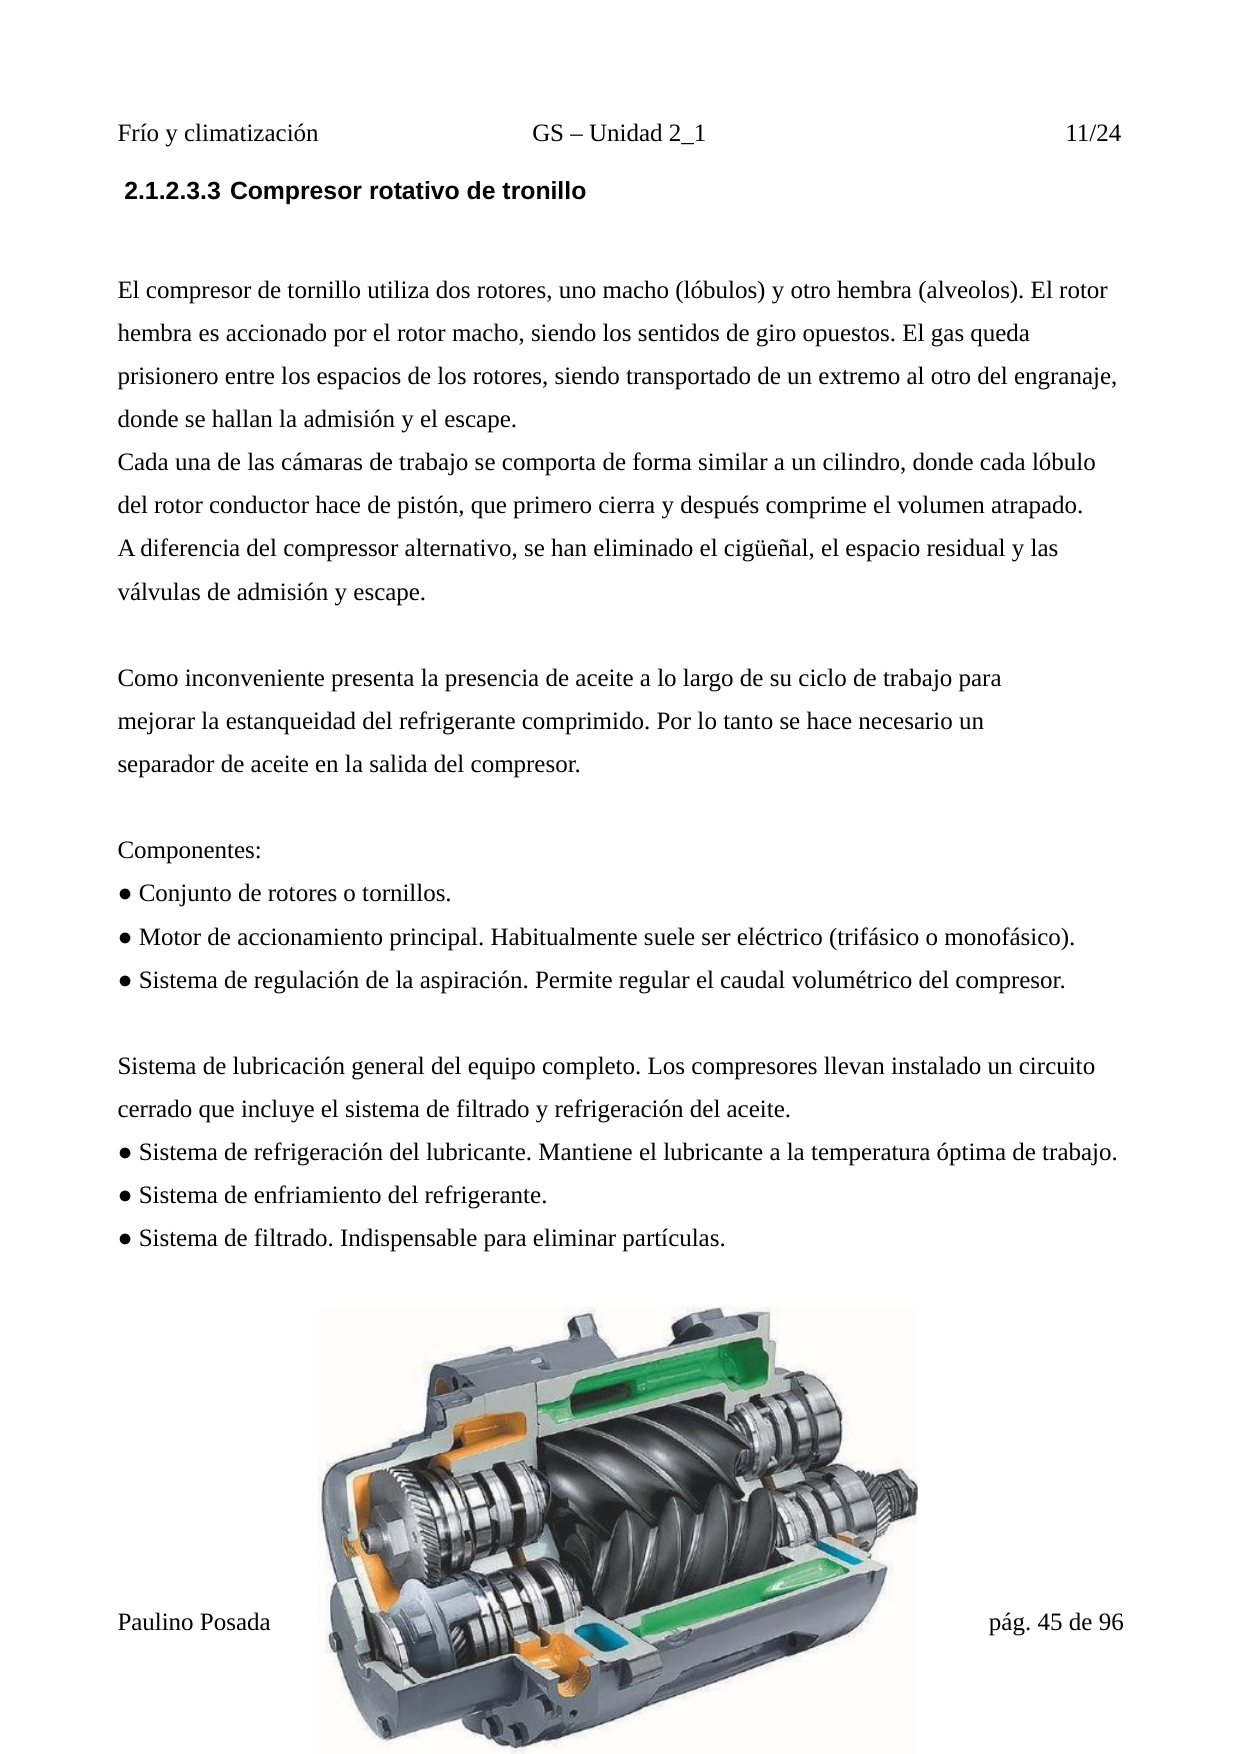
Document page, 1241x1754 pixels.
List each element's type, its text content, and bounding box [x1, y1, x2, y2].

text A diferencia del compressor alternativo, se han eliminado el cigüeñal, el espacio residual y las válvulas de admisión y escape. [117, 533, 1123, 605]
text ● Sistema de enfriamiento del refrigerante. [117, 1180, 1123, 1209]
text ● Sistema de filtrado. Indispensable para eliminar partículas. [117, 1223, 1123, 1252]
text Como inconveniente presenta la presencia de aceite a lo largo de su ciclo de trabajo para [117, 663, 1123, 692]
text ● Conjunto de rotores o tornillos. [117, 878, 1123, 907]
text Sistema de lubricación general del equipo completo. Los compresores llevan instalado un circuito cerrado que incluye el sistema de filtrado y refrigeración del aceite. [117, 1051, 1123, 1123]
text ● Motor de accionamiento principal. Habitualmente suele ser eléctrico (trifásico o monofásico). [117, 922, 1123, 950]
text El compresor de tornillo utiliza dos rotores, uno macho (lóbulos) y otro hembra (alveolos). El rotor hembra es accionado por el rotor macho, siendo los sentidos de giro opuestos. El gas queda prisionero entre los espacios de los rotores, siendo transportado de un extremo al otro del engranaje, donde se hallan la admisión y el escape. [117, 275, 1123, 433]
text separador de aceite en la salida del compresor. [117, 749, 1123, 778]
text ● Sistema de regulación de la aspiración. Permite regular el caudal volumétrico del compresor. [117, 965, 1123, 993]
text Cada una de las cámaras de trabajo se comporta de forma similar a un cilindro, donde cada lóbulo del rotor conductor hace de pistón, que primero cierra y después comprime el volumen atrapado. [117, 447, 1123, 519]
picture [317, 1306, 918, 1754]
text mejorar la estanqueidad del refrigerante comprimido. Por lo tanto se hace necesario un [117, 706, 1123, 735]
text Componentes: [117, 835, 1123, 864]
text ● Sistema de refrigeración del lubricante. Mantiene el lubricante a la temperatura óptima de trabajo. [117, 1137, 1123, 1166]
subtitle Compresor rotativo de tronillo [117, 176, 1123, 205]
